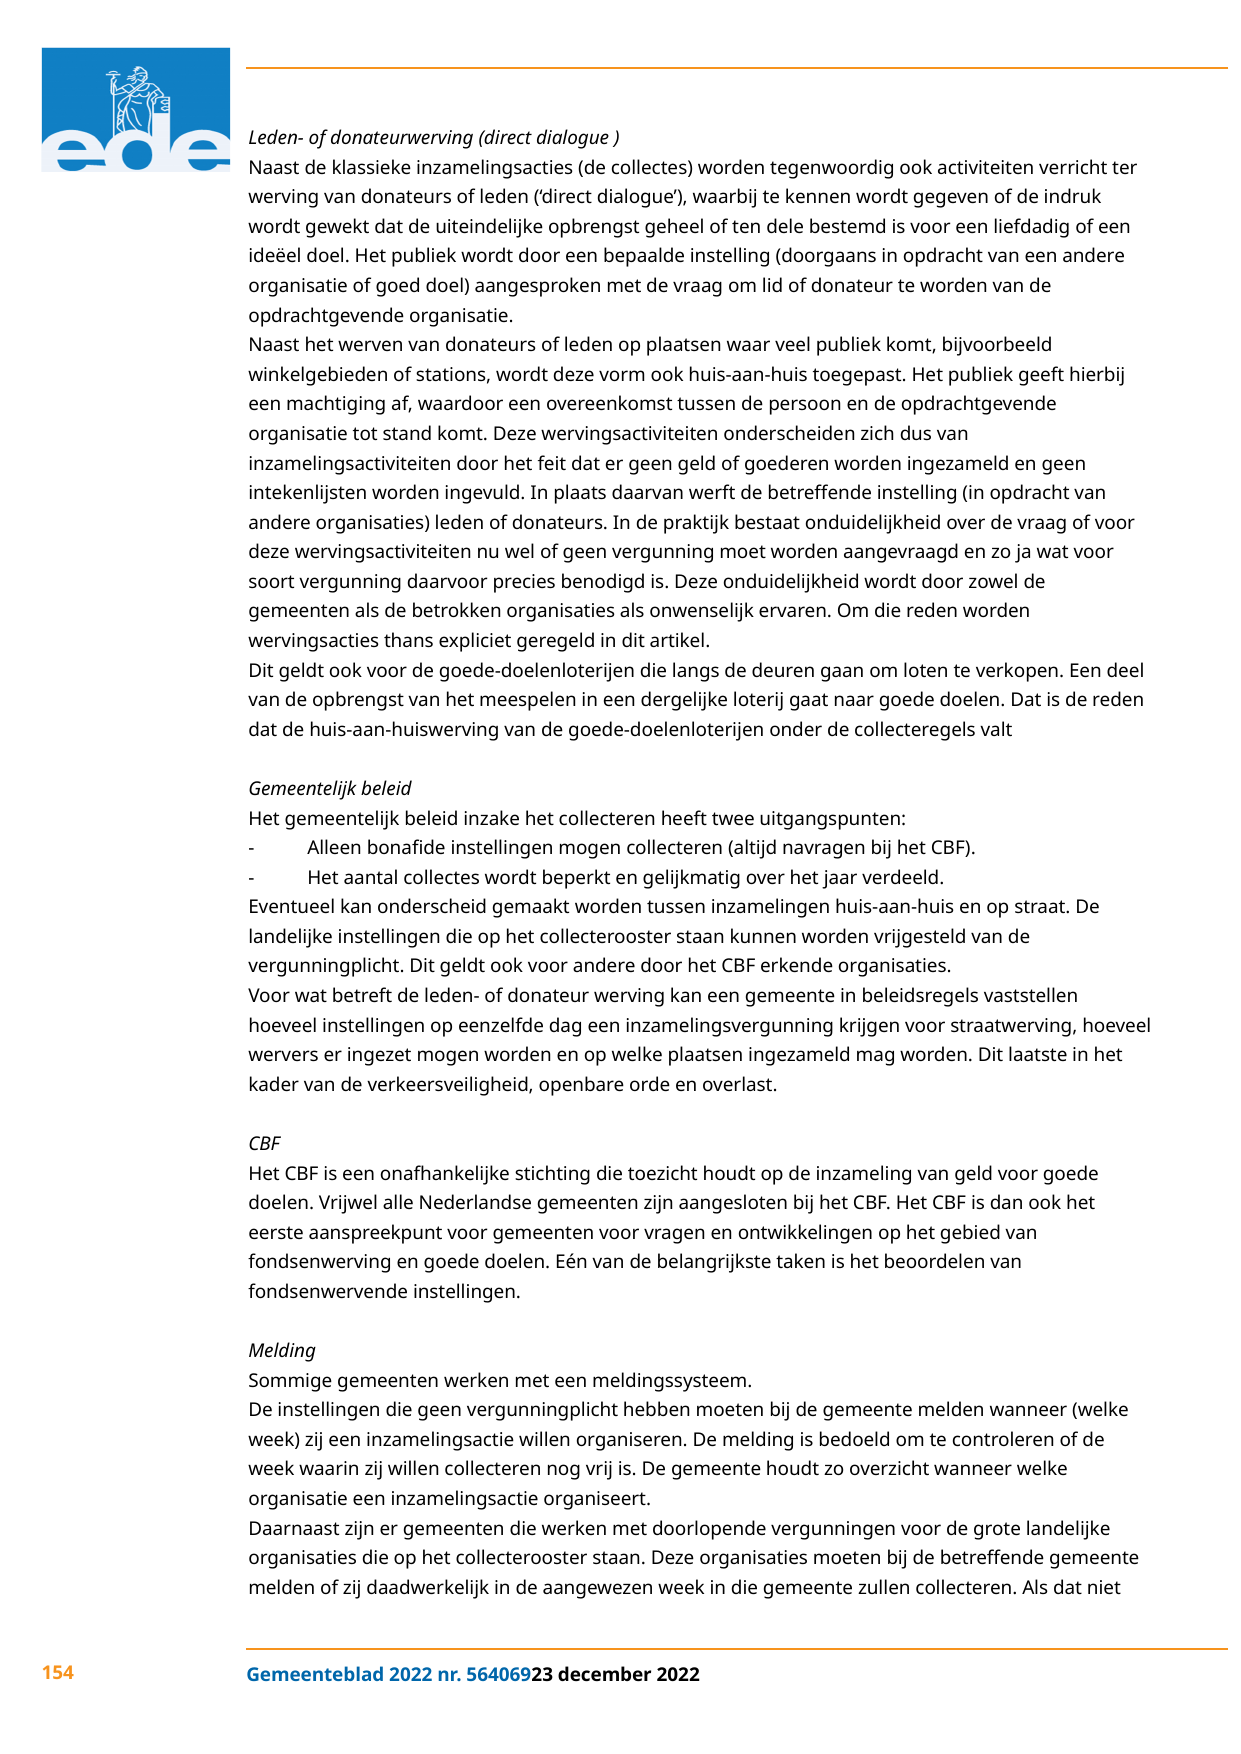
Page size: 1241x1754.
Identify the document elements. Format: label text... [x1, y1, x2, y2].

text De instellingen die geen vergunningplicht hebben moeten bij de gemeente melden wanneer (welke week) zij een inzamelingsactie willen organiseren. De melding is bedoeld om te controleren of de week waarin zij willen collecteren nog vrij is. De gemeente houdt zo overzicht wanneer welke organisatie een inzamelingsactie organiseert. [248, 1396, 1152, 1511]
text Gemeentelijk beleid [248, 775, 1152, 801]
text Leden- of donateurwerving (direct dialogue ) [248, 124, 1152, 150]
text Melding [248, 1337, 1152, 1363]
text Naast de klassieke inzamelingsacties (de collectes) worden tegenwoordig ook activiteiten verricht ter werving van donateurs of leden (‘direct dialogue’), waarbij te kennen wordt gegeven of de indruk wordt gewekt dat de uiteindelijke opbrengst geheel of ten dele bestemd is voor een liefdadig of een ideëel doel. Het publiek wordt door een bepaalde instelling (doorgaans in opdracht van een andere organisatie of goed doel) aangesproken met de vraag om lid of donateur te worden van de opdrachtgevende organisatie. [248, 154, 1152, 328]
text Naast het werven van donateurs of leden op plaatsen waar veel publiek komt, bijvoorbeeld winkelgebieden of stations, wordt deze vorm ook huis-aan-huis toegepast. Het publiek geeft hierbij een machtiging af, waardoor een overeenkomst tussen de persoon en de opdrachtgevende organisatie tot stand komt. Deze wervingsactiviteiten onderscheiden zich dus van inzamelingsactiviteiten door het feit dat er geen geld of goederen worden ingezameld en geen intekenlijsten worden ingevuld. In plaats daarvan werft de betreffende instelling (in opdracht van andere organisaties) leden of donateurs. In de praktijk bestaat onduidelijkheid over de vraag of voor deze wervingsactiviteiten nu wel of geen vergunning moet worden aangevraagd en zo ja wat voor soort vergunning daarvoor precies benodigd is. Deze onduidelijkheid wordt door zowel de gemeenten als de betrokken organisaties als onwenselijk ervaren. Om die reden worden wervingsacties thans expliciet geregeld in dit artikel. [248, 331, 1152, 653]
text CBF [248, 1130, 1152, 1156]
list Alleen bonafide instellingen mogen collecteren (altijd navragen bij het CBF). [248, 834, 1152, 860]
text Het gemeentelijk beleid inzake het collecteren heeft twee uitgangspunten: [248, 805, 1152, 831]
text Voor wat betreft de leden- of donateur werving kan een gemeente in beleidsregels vaststellen hoeveel instellingen op eenzelfde dag een inzamelingsvergunning krijgen voor straatwerving, hoeveel wervers er ingezet mogen worden en op welke plaatsen ingezameld mag worden. Dit laatste in het kader van de verkeersveiligheid, openbare orde en overlast. [248, 982, 1152, 1097]
list Het aantal collectes wordt beperkt en gelijkmatig over het jaar verdeeld. [248, 864, 1152, 890]
text Sommige gemeenten werken met een meldingssysteem. [248, 1367, 1152, 1393]
text Het CBF is een onafhankelijke stichting die toezicht houdt op de inzameling van geld voor goede doelen. Vrijwel alle Nederlandse gemeenten zijn aangesloten bij het CBF. Het CBF is dan ook het eerste aanspreekpunt voor gemeenten voor vragen en ontwikkelingen op het gebied van fondsenwerving en goede doelen. Eén van de belangrijkste taken is het beoordelen van fondsenwervende instellingen. [248, 1160, 1152, 1304]
text Eventueel kan onderscheid gemaakt worden tussen inzamelingen huis-aan-huis en op straat. De landelijke instellingen die op het collecterooster staan kunnen worden vrijgesteld van de vergunningplicht. Dit geldt ook voor andere door het CBF erkende organisaties. [248, 893, 1152, 978]
text Dit geldt ook voor de goede-doelenloterijen die langs de deuren gaan om loten te verkopen. Een deel van de opbrengst van het meespelen in een dergelijke loterij gaat naar goede doelen. Dat is de reden dat de huis-aan-huiswerving van de goede-doelenloterijen onder de collecteregels valt [248, 657, 1152, 742]
text Daarnaast zijn er gemeenten die werken met doorlopende vergunningen voor de grote landelijke organisaties die op het collecterooster staan. Deze organisaties moeten bij de betreffende gemeente melden of zij daadwerkelijk in de aangewezen week in die gemeente zullen collecteren. Als dat niet [248, 1515, 1152, 1600]
picture [41, 47, 231, 172]
